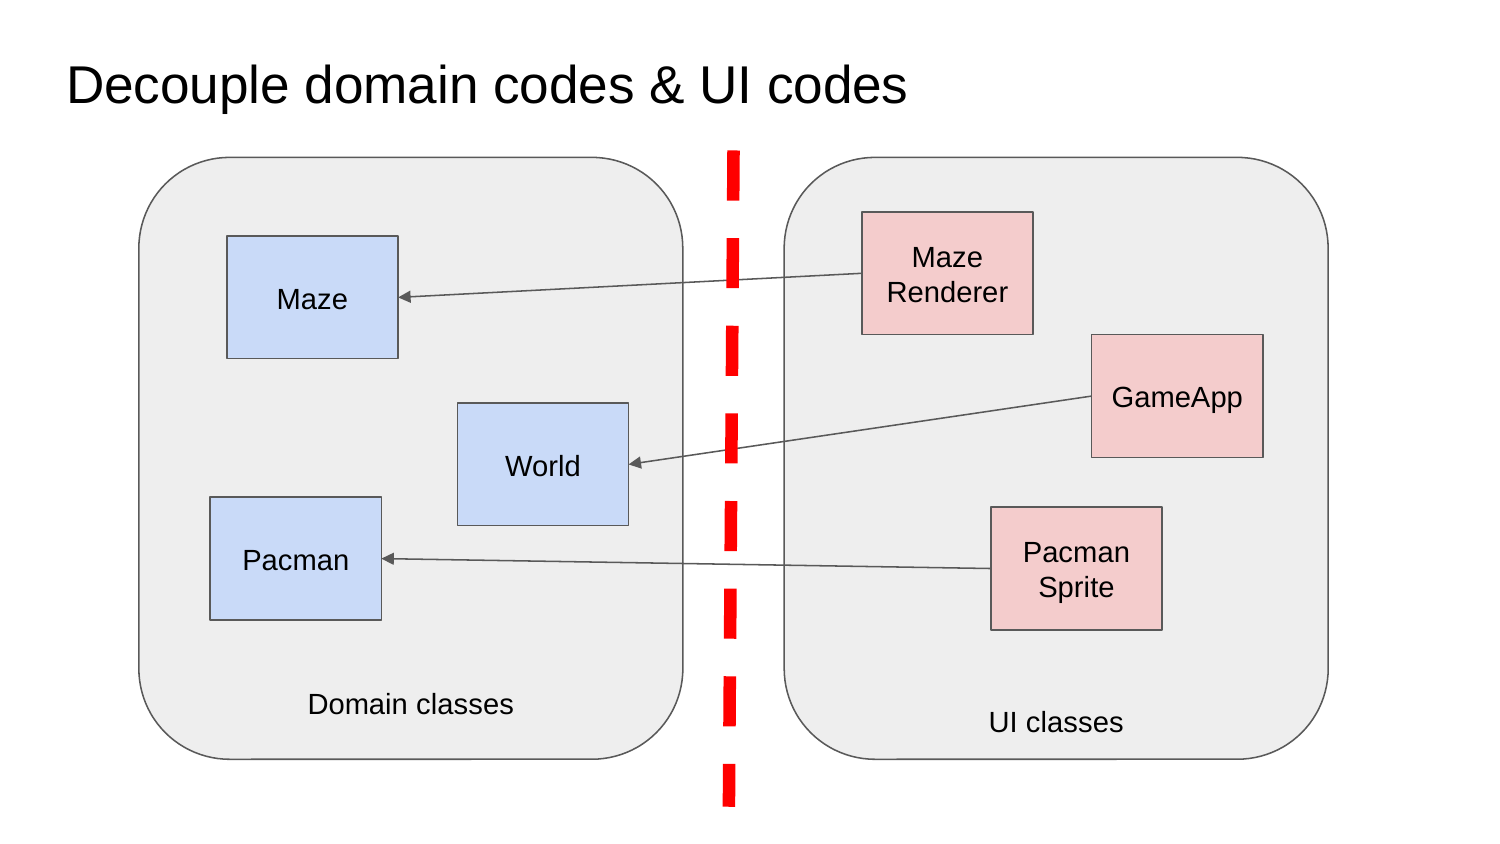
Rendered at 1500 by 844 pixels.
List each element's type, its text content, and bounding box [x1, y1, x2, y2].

text_box Pacman Sprite [990, 507, 1163, 630]
title Decouple domain codes & UI codes [51, 35, 1449, 130]
text_box UI classes [784, 157, 1329, 760]
text_box Pacman [210, 497, 382, 620]
text_box Maze Renderer [861, 211, 1034, 335]
text_box Domain classes [138, 157, 683, 760]
text_box GameApp [1091, 334, 1263, 458]
text_box Maze [226, 236, 399, 359]
text_box World [457, 402, 629, 526]
